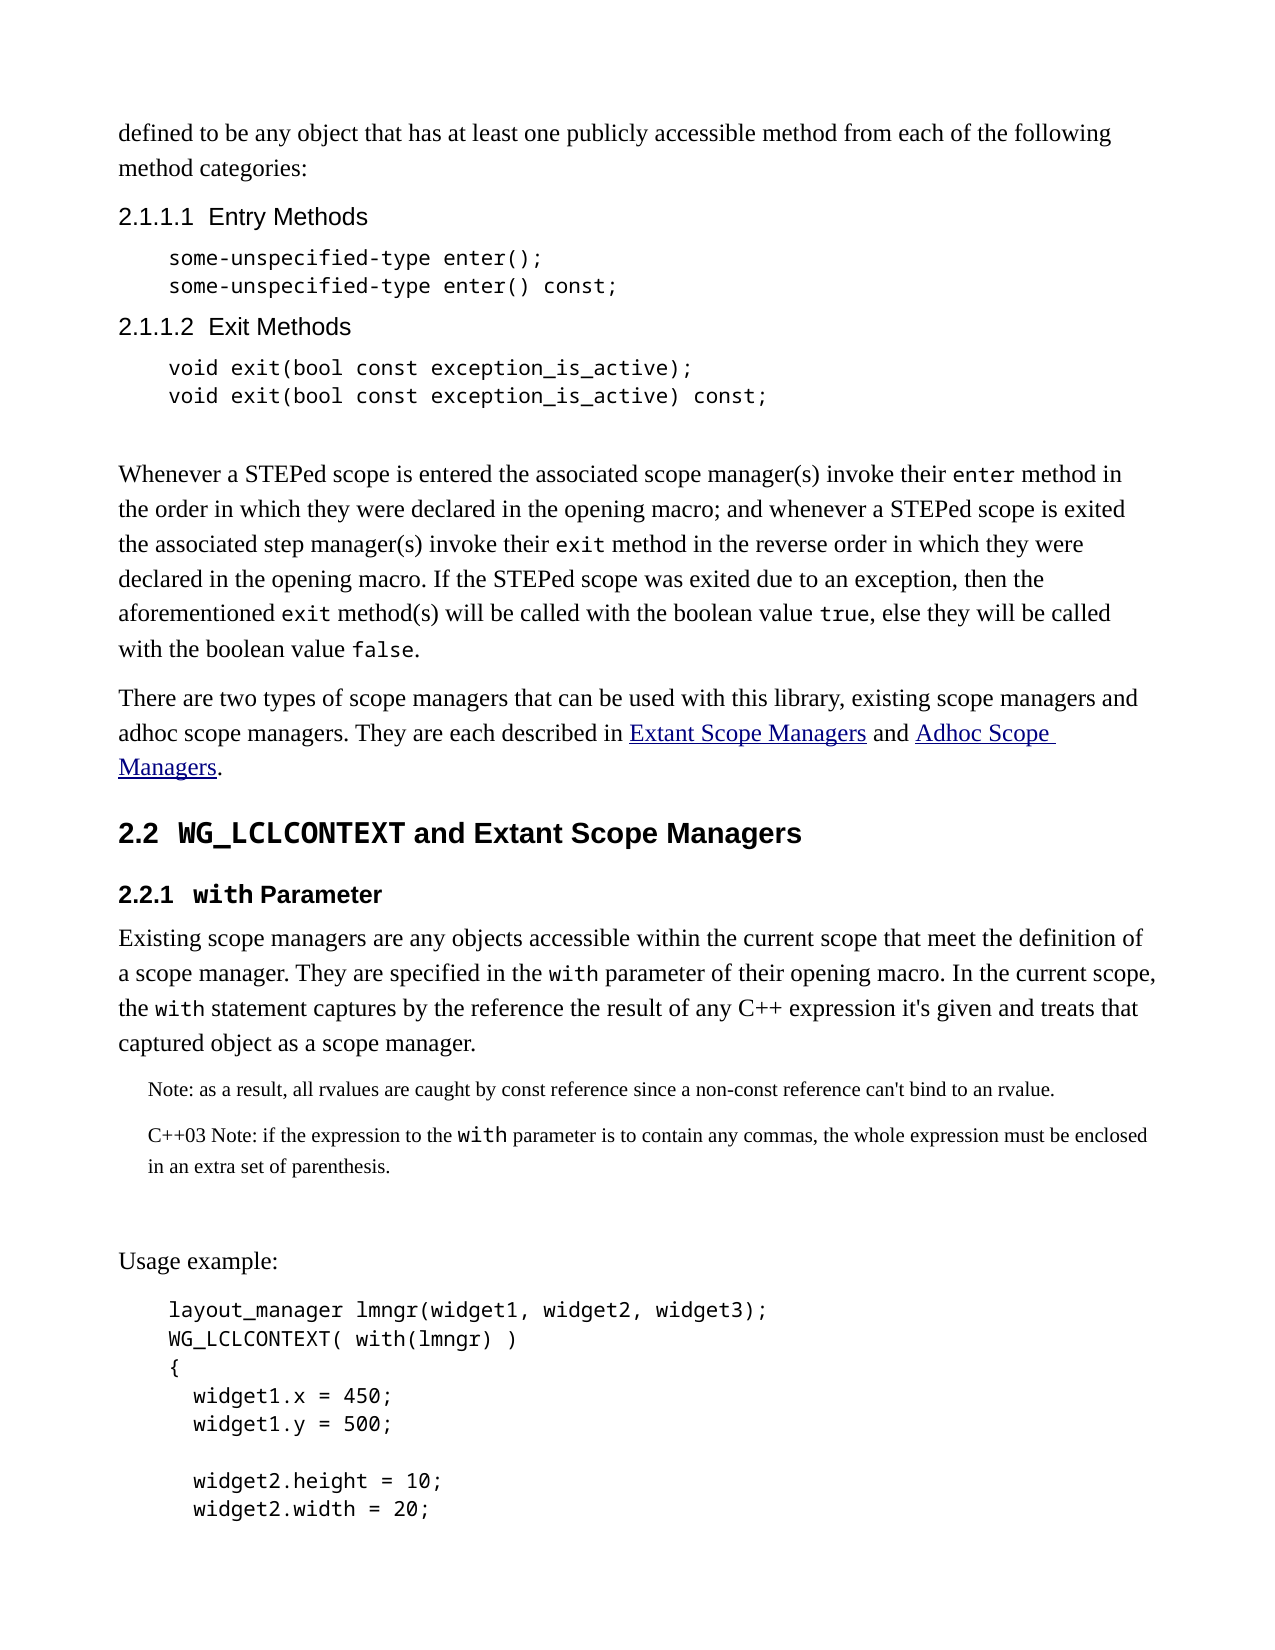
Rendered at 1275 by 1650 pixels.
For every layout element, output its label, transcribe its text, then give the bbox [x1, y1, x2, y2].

text widget1.y = 500; [118, 1409, 1157, 1438]
text some-unspecified-type enter() const; [118, 271, 1157, 299]
text { [118, 1352, 1157, 1381]
subtitle WG_LCLCONTEXT and Extant Scope Managers [118, 812, 1157, 852]
text defined to be any object that has at least one publicly accessible method from each of the following method categories: [118, 118, 1157, 181]
text void exit(bool const exception_is_active); [118, 353, 1157, 382]
subtitle with Parameter [118, 877, 1157, 911]
text some-unspecified-type enter(); [118, 243, 1157, 271]
subtitle Exit Methods [118, 312, 1157, 341]
text Note: as a result, all rvalues are caught by const reference since a non-const reference can't bind to an rvalue. [148, 1077, 1157, 1101]
subtitle Entry Methods [118, 202, 1157, 230]
text There are two types of scope managers that can be used with this library, existing scope managers and adhoc scope managers. They are each described in Extant Scope Managers and Adhoc Scope Managers. [118, 683, 1157, 781]
text WG_LCLCONTEXT( with(lmngr) ) [118, 1324, 1157, 1352]
text layout_manager lmngr(widget1, widget2, widget3); [118, 1295, 1157, 1324]
text widget1.x = 450; [118, 1381, 1157, 1409]
text widget2.height = 10; [118, 1466, 1157, 1494]
text void exit(bool const exception_is_active) const; [118, 382, 1157, 410]
text widget2.width = 20; [118, 1494, 1157, 1523]
text C++03 Note: if the expression to the with parameter is to contain any commas, the whole expression must be enclosed in an extra set of parenthesis. [148, 1121, 1157, 1178]
text Usage example: [118, 1246, 1157, 1275]
text Existing scope managers are any objects accessible within the current scope that meet the definition of a scope manager. They are specified in the with parameter of their opening macro. In the current scope, the with statement captures by the reference the result of any C++ expression it's given and treats that captured object as a scope manager. [118, 923, 1157, 1057]
text Whenever a STEPed scope is entered the associated scope manager(s) invoke their enter method in the order in which they were declared in the opening macro; and whenever a STEPed scope is exited the associated step manager(s) invoke their exit method in the reverse order in which they were declared in the opening macro. If the STEPed scope was exited due to an exception, then the aforementioned exit method(s) will be called with the boolean value true, else they will be called with the boolean value false. [118, 459, 1157, 663]
